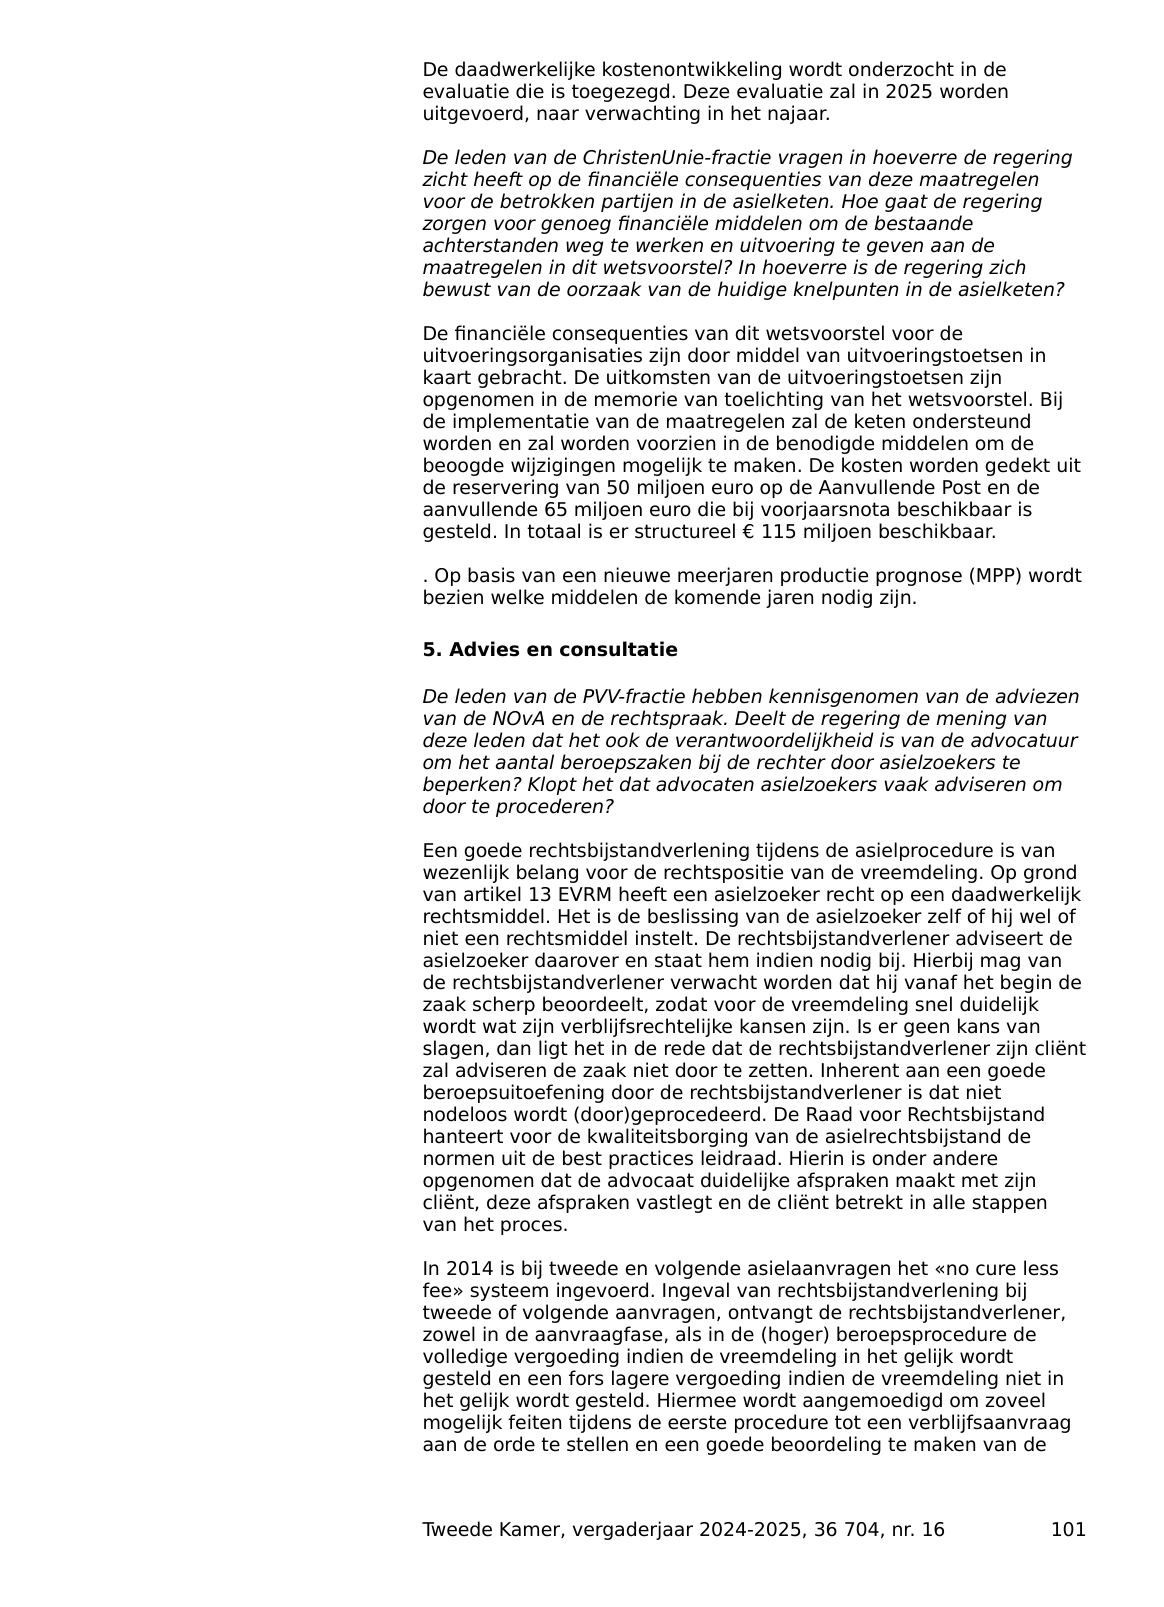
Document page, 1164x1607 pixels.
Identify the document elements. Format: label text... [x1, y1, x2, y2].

text De financiële consequenties van dit wetsvoorstel voor de uitvoeringsorganisaties zijn door middel van uitvoeringstoetsen in kaart gebracht. De uitkomsten van de uitvoeringstoetsen zijn opgenomen in de memorie van toelichting van het wetsvoorstel. Bij de implementatie van de maatregelen zal de keten ondersteund worden en zal worden voorzien in de benodigde middelen om de beoogde wijzigingen mogelijk te maken. De kosten worden gedekt uit de reservering van 50 miljoen euro op de Aanvullende Post en de aanvullende 65 miljoen euro die bij voorjaarsnota beschikbaar is gesteld. In totaal is er structureel € 115 miljoen beschikbaar. [422, 323, 1087, 543]
text . Op basis van een nieuwe meerjaren productie prognose (MPP) wordt bezien welke middelen de komende jaren nodig zijn. [422, 565, 1087, 609]
text De leden van de ChristenUnie-fractie vragen in hoeverre de regering zicht heeft op de financiële consequenties van deze maatregelen voor de betrokken partijen in de asielketen. Hoe gaat de regering zorgen voor genoeg financiële middelen om de bestaande achterstanden weg te werken en uitvoering te geven aan de maatregelen in dit wetsvoorstel? In hoeverre is de regering zich bewust van de oorzaak van de huidige knelpunten in de asielketen? [422, 147, 1087, 301]
text De leden van de PVV-fractie hebben kennisgenomen van de adviezen van de NOvA en de rechtspraak. Deelt de regering de mening van deze leden dat het ook de verantwoordelijkheid is van de advocatuur om het aantal beroepszaken bij de rechter door asielzoekers te beperken? Klopt het dat advocaten asielzoekers vaak adviseren om door te procederen? [422, 686, 1087, 818]
subtitle 5. Advies en consultatie [422, 639, 1087, 661]
text In 2014 is bij tweede en volgende asielaanvragen het «no cure less fee» systeem ingevoerd. Ingeval van rechtsbijstandverlening bij tweede of volgende aanvragen, ontvangt de rechtsbijstandverlener, zowel in de aanvraagfase, als in de (hoger) beroepsprocedure de volledige vergoeding indien de vreemdeling in het gelijk wordt gesteld en een fors lagere vergoeding indien de vreemdeling niet in het gelijk wordt gesteld. Hiermee wordt aangemoedigd om zoveel mogelijk feiten tijdens de eerste procedure tot een verblijfsaanvraag aan de orde te stellen en een goede beoordeling te maken van de [422, 1258, 1087, 1456]
text Een goede rechtsbijstandverlening tijdens de asielprocedure is van wezenlijk belang voor de rechtspositie van de vreemdeling. Op grond van artikel 13 EVRM heeft een asielzoeker recht op een daadwerkelijk rechtsmiddel. Het is de beslissing van de asielzoeker zelf of hij wel of niet een rechtsmiddel instelt. De rechtsbijstandverlener adviseert de asielzoeker daarover en staat hem indien nodig bij. Hierbij mag van de rechtsbijstandverlener verwacht worden dat hij vanaf het begin de zaak scherp beoordeelt, zodat voor de vreemdeling snel duidelijk wordt wat zijn verblijfsrechtelijke kansen zijn. Is er geen kans van slagen, dan ligt het in de rede dat de rechtsbijstandverlener zijn cliënt zal adviseren de zaak niet door te zetten. Inherent aan een goede beroepsuitoefening door de rechtsbijstandverlener is dat niet nodeloos wordt (door)geprocedeerd. De Raad voor Rechtsbijstand hanteert voor de kwaliteitsborging van de asielrechtsbijstand de normen uit de best practices leidraad. Hierin is onder andere opgenomen dat de advocaat duidelijke afspraken maakt met zijn cliënt, deze afspraken vastlegt en de cliënt betrekt in alle stappen van het proces. [422, 840, 1087, 1236]
text De daadwerkelijke kostenontwikkeling wordt onderzocht in de evaluatie die is toegezegd. Deze evaluatie zal in 2025 worden uitgevoerd, naar verwachting in het najaar. [422, 59, 1087, 125]
